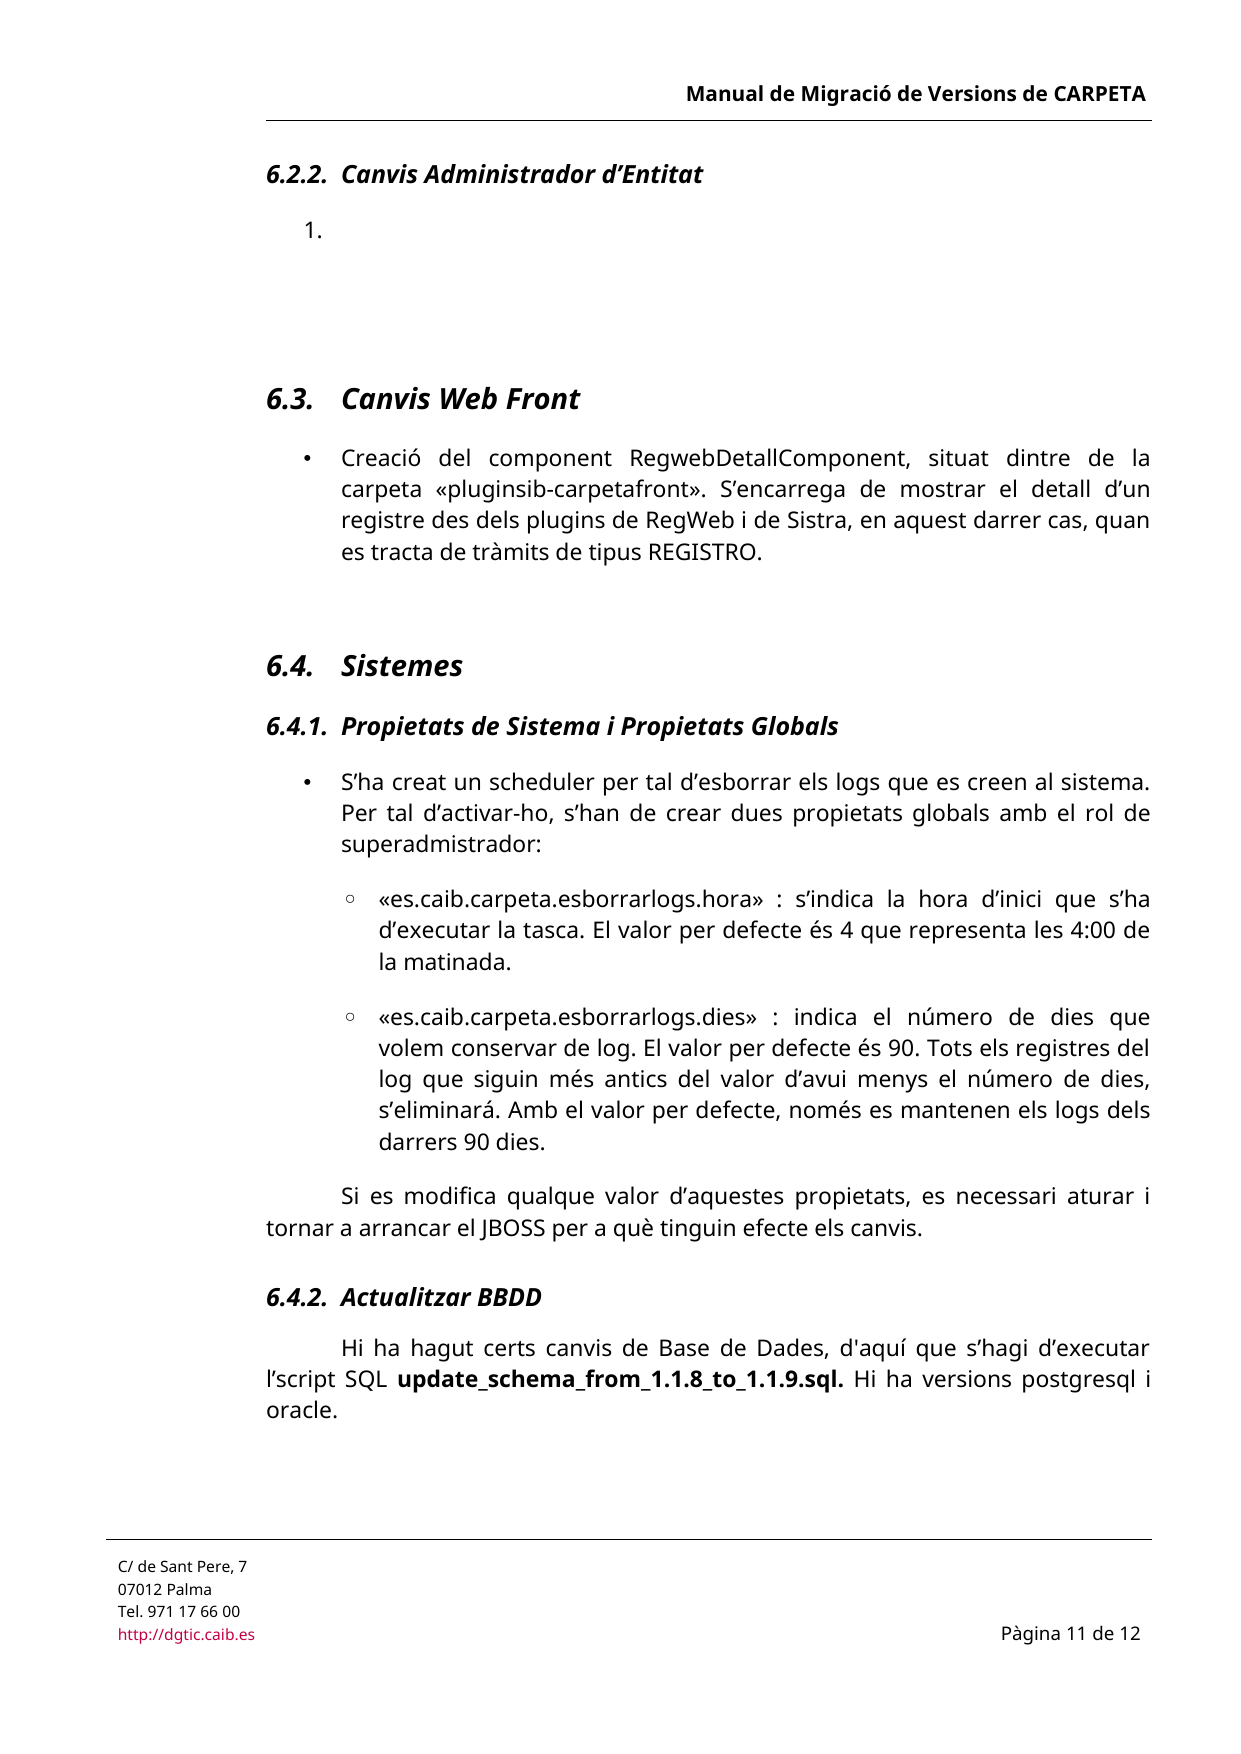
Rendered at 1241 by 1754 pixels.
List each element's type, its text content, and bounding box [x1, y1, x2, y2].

list «es.caib.carpeta.esborrarlogs.dies» : indica el número de dies que volem conservar de log. El valor per defecte és 90. Tots els registres del log que siguin més antics del valor d’avui menys el número de dies, s’eliminará. Amb el valor per defecte, només es mantenen els logs dels darrers 90 dies. [341, 1000, 1152, 1157]
subtitle Sistemes [266, 645, 1152, 685]
subtitle Actualitzar BBDD [266, 1279, 1152, 1313]
subtitle Canvis Administrador d’Entitat [266, 156, 1152, 191]
list Creació del component RegwebDetallComponent, situat dintre de la carpeta «pluginsib-carpetafront». S’encarrega de mostrar el detall d’un registre des dels plugins de RegWeb i de Sistra, en aquest darrer cas, quan es tracta de tràmits de tipus REGISTRO. [303, 442, 1152, 567]
list Hi ha hagut certs canvis de Base de Dades, d'aquí que s’hagi d’executar l’script SQL update_schema_from_1.1.8_to_1.1.9.sql. Hi ha versions postgresql i oracle. [266, 1332, 1152, 1425]
text Si es modifica qualque valor d’aquestes propietats, es necessari aturar i tornar a arrancar el JBOSS per a què tinguin efecte els canvis. [266, 1180, 1152, 1243]
subtitle Propietats de Sistema i Propietats Globals [266, 708, 1152, 742]
list «es.caib.carpeta.esborrarlogs.hora» : s’indica la hora d’inici que s’ha d’executar la tasca. El valor per defecte és 4 que representa les 4:00 de la matinada. [341, 883, 1152, 977]
list S’ha creat un scheduler per tal d’esborrar els logs que es creen al sistema. Per tal d’activar-ho, s’han de crear dues propietats globals amb el rol de superadmistrador: [303, 766, 1152, 859]
subtitle Canvis Web Front [266, 378, 1152, 418]
